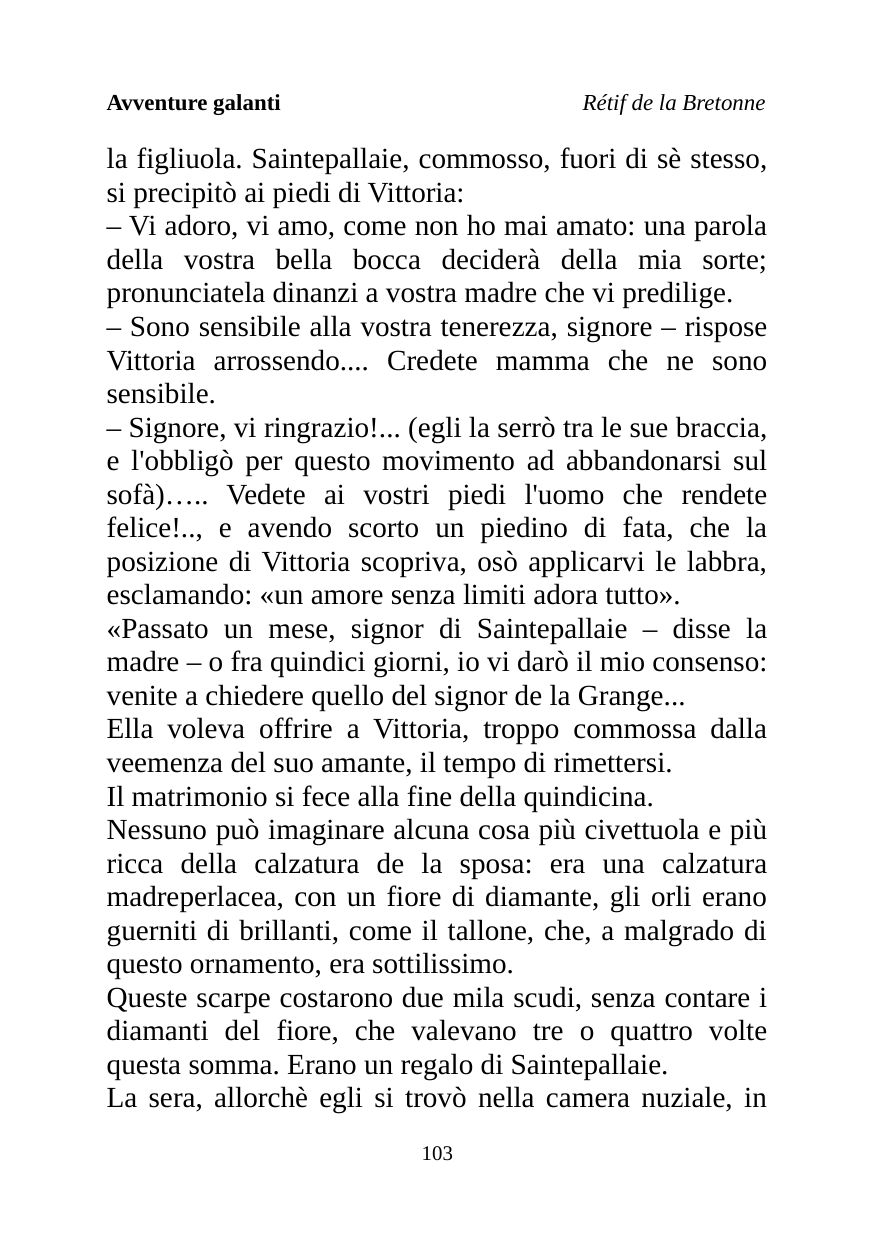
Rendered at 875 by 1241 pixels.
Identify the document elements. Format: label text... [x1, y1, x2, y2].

text Nessuno può imaginare alcuna cosa più civettuola e più ricca della calzatura de la sposa: era una calzatura madreperlacea, con un fiore di diamante, gli orli erano guerniti di brillanti, come il tallone, che, a malgrado di questo ornamento, era sottilissimo. [106, 812, 768, 980]
text – Signore, vi ringrazio!... (egli la serrò tra le sue braccia, e l'obbligò per questo movimento ad abbandonarsi sul sofà)….. Vedete ai vostri piedi l'uomo che rendete felice!.., e avendo scorto un piedino di fata, che la posizione di Vittoria scopriva, osò applicarvi le labbra, esclamando: «un amore senza limiti adora tutto». [106, 410, 768, 611]
text La sera, allorchè egli si trovò nella camera nuziale, in [106, 1081, 768, 1114]
text Il matrimonio si fece alla fine della quindicina. [106, 779, 768, 812]
text Queste scarpe costarono due mila scudi, senza contare i diamanti del fiore, che valevano tre o quattro volte questa somma. Erano un regalo di Saintepallaie. [106, 980, 768, 1081]
text – Sono sensibile alla vostra tenerezza, signore – rispose Vittoria arrossendo.... Credete mamma che ne sono sensibile. [106, 309, 768, 410]
text la figliuola. Saintepallaie, commosso, fuori di sè stesso, si precipitò ai piedi di Vittoria: [106, 141, 768, 208]
text «Passato un mese, signor di Saintepallaie – disse la madre – o fra quindici giorni, io vi darò il mio consenso: venite a chiedere quello del signor de la Grange... [106, 611, 768, 712]
text Ella voleva offrire a Vittoria, troppo commossa dalla veemenza del suo amante, il tempo di rimettersi. [106, 712, 768, 779]
text – Vi adoro, vi amo, come non ho mai amato: una parola della vostra bella bocca deciderà della mia sorte; pronunciatela dinanzi a vostra madre che vi predilige. [106, 208, 768, 309]
